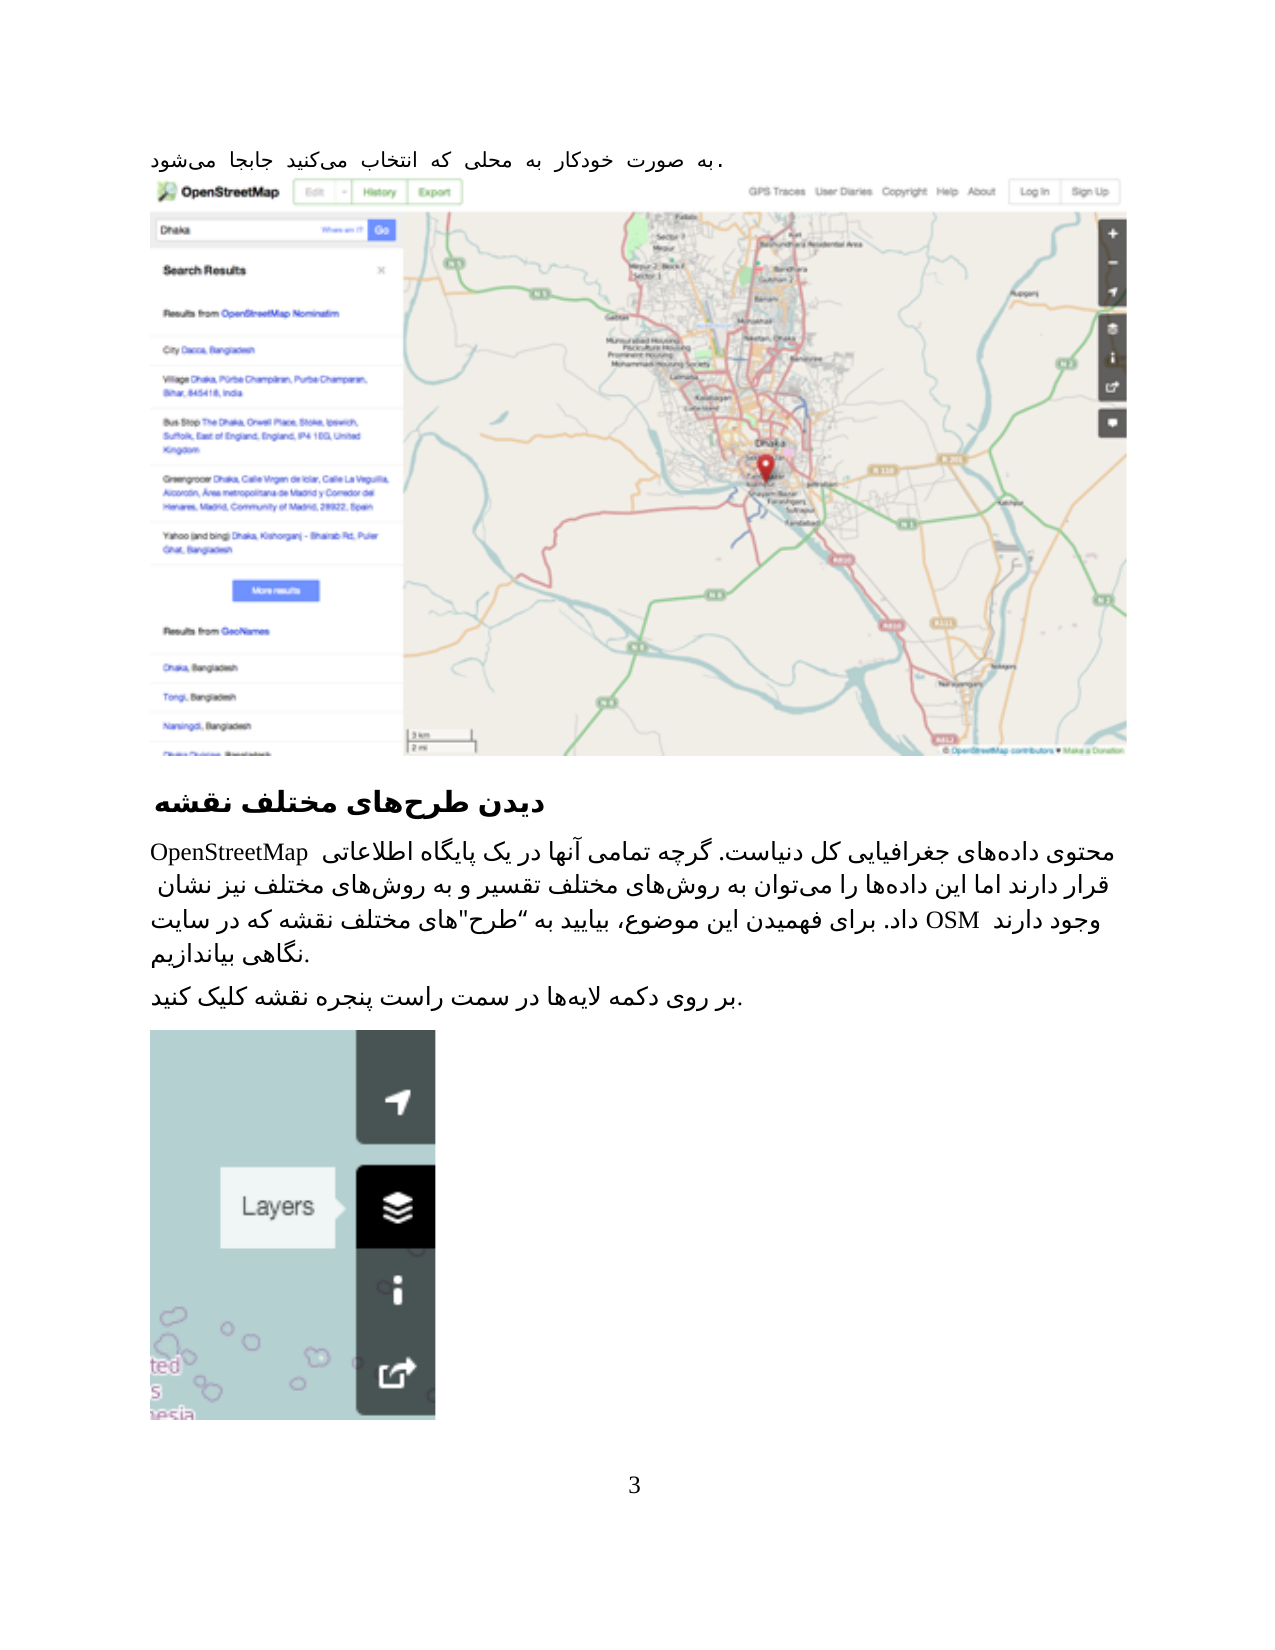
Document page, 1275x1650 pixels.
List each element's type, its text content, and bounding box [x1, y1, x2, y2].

subtitle دیدن طرح‌های مختلف نقشه [150, 781, 1125, 821]
picture [150, 1030, 436, 1420]
text به صورت خودکار به محلی که انتخاب می‌کنید جابجا می‌شود. [150, 150, 1125, 173]
text بر روی دکمه لایه‌ها در سمت راست پنجره نقشه کلیک کنید. [150, 978, 1125, 1012]
picture [150, 173, 1127, 756]
text OpenStreetMap محتوی داده‌های جغرافیایی کل دنیاست. گرچه تمامی آنها در یک پایگاه اطلاعاتی قرار دارند اما این داده‌ها را می‌توان به روش‌های مختلف تقسیر و به روش‌های مختلف نیز نشان داد. برای فهمیدن این موضوع، بیایید به “طرح"های مختلف نقشه که در سایت OSM وجود دارند نگاهی بیاندازیم. [150, 833, 1125, 969]
